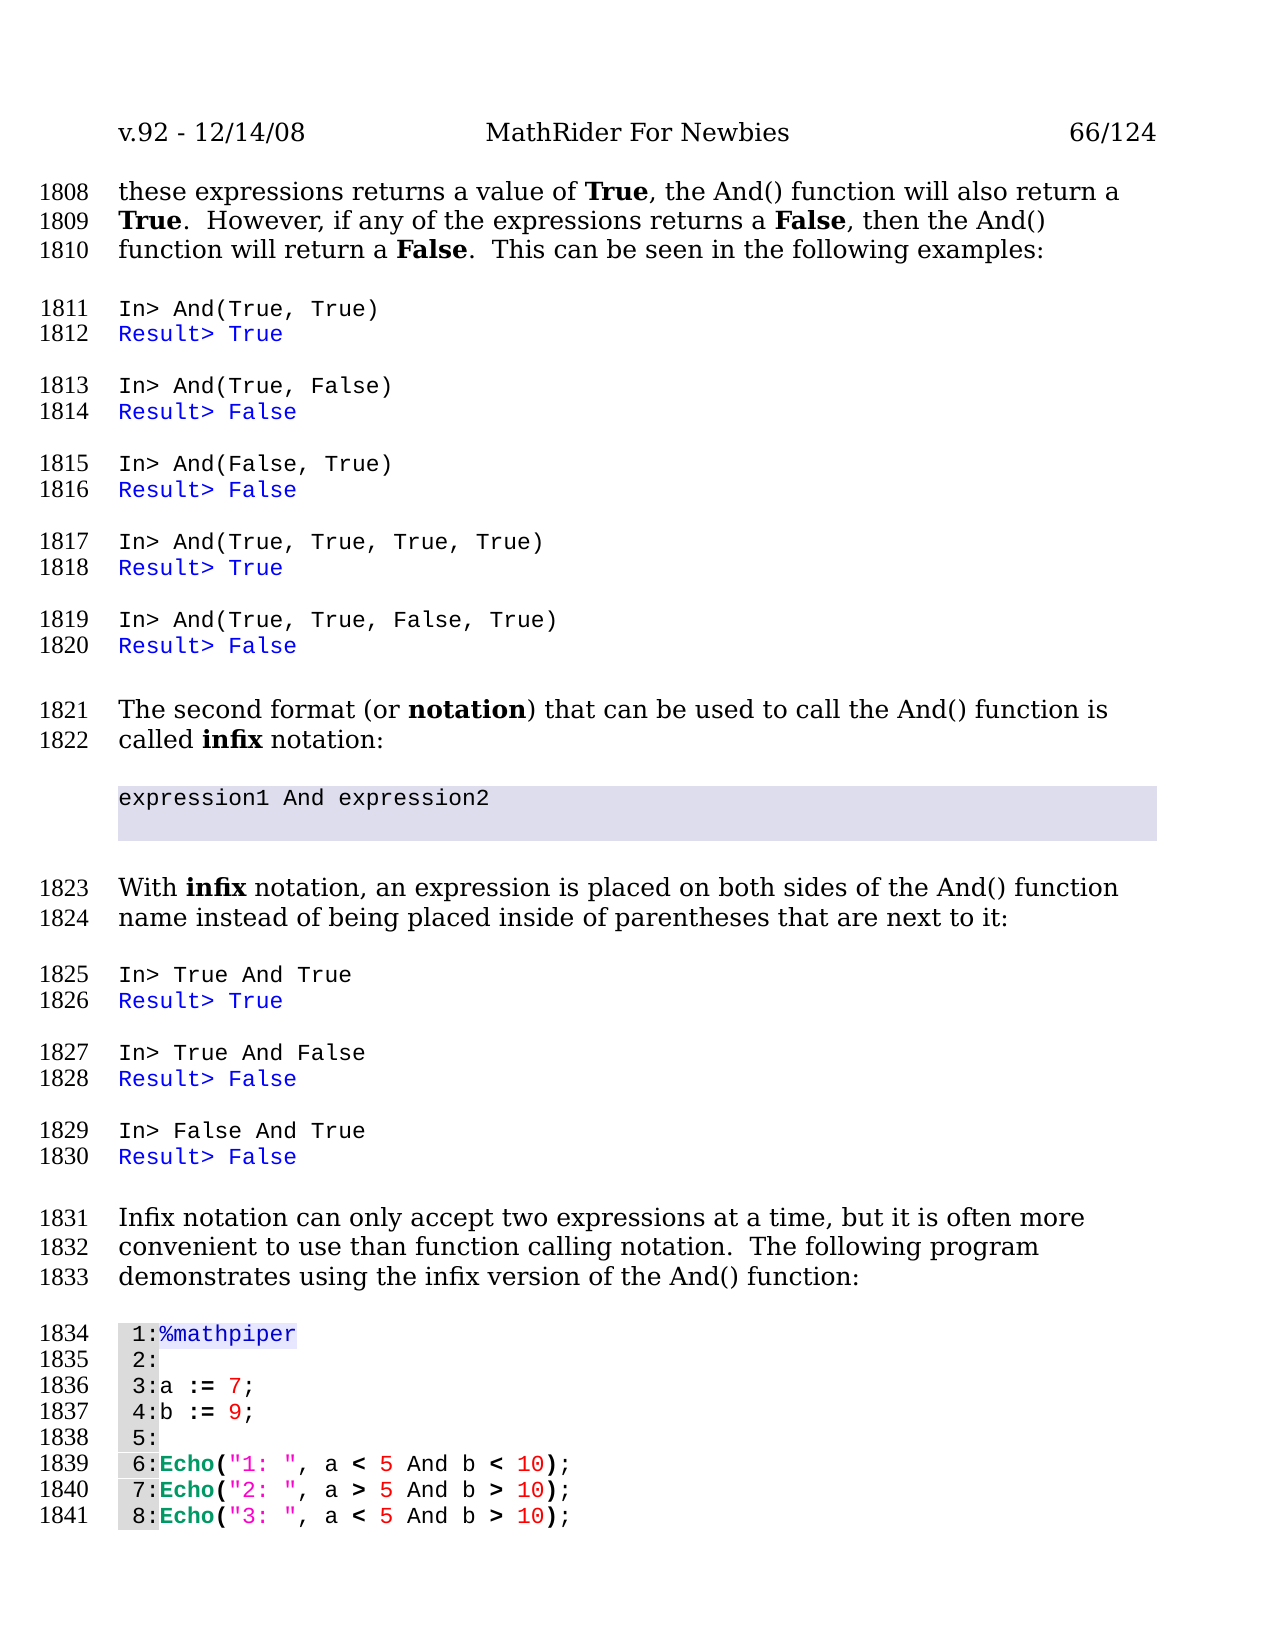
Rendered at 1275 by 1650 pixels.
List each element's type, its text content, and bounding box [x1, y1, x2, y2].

text 3:a := 7; [118, 1375, 1157, 1401]
text these expressions returns a value of True, the And() function will also return a True. However, if any of the expressions returns a False, then the And() function will return a False. This can be seen in the following examples: [118, 177, 1157, 265]
text Result> False [118, 634, 1157, 660]
text In> And(True, False) [118, 375, 1157, 401]
text Result> False [118, 401, 1157, 427]
text In> And(True, True, False, True) [118, 608, 1157, 634]
text In> False And True [118, 1119, 1157, 1145]
text In> And(True, True, True, True) [118, 530, 1157, 556]
text Result> True [118, 556, 1157, 582]
text Result> True [118, 323, 1157, 349]
text In> And(False, True) [118, 452, 1157, 478]
text 2: [118, 1349, 1157, 1375]
text 6:Echo("1: ", a < 5 And b < 10); [118, 1452, 1157, 1478]
text In> And(True, True) [118, 297, 1157, 323]
text The second format (or notation) that can be used to call the And() function is called infix notation: [118, 695, 1157, 754]
text 7:Echo("2: ", a > 5 And b > 10); [118, 1478, 1157, 1504]
text In> True And True [118, 964, 1157, 990]
text Infix notation can only accept two expressions at a time, but it is often more convenient to use than function calling notation. The following program demonstrates using the infix version of the And() function: [118, 1203, 1157, 1291]
text Result> True [118, 990, 1157, 1016]
text 4:b := 9; [118, 1401, 1157, 1427]
text 1:%mathpiper [118, 1323, 1157, 1349]
text Result> False [118, 1145, 1157, 1171]
text With infix notation, an expression is placed on both sides of the And() function name instead of being placed inside of parentheses that are next to it: [118, 873, 1157, 932]
text Result> False [118, 478, 1157, 504]
text In> True And False [118, 1042, 1157, 1068]
text 5: [118, 1427, 1157, 1452]
text Result> False [118, 1068, 1157, 1093]
text 8:Echo("3: ", a < 5 And b > 10); [118, 1504, 1157, 1530]
table_header expression1 And expression2 [118, 786, 1157, 841]
